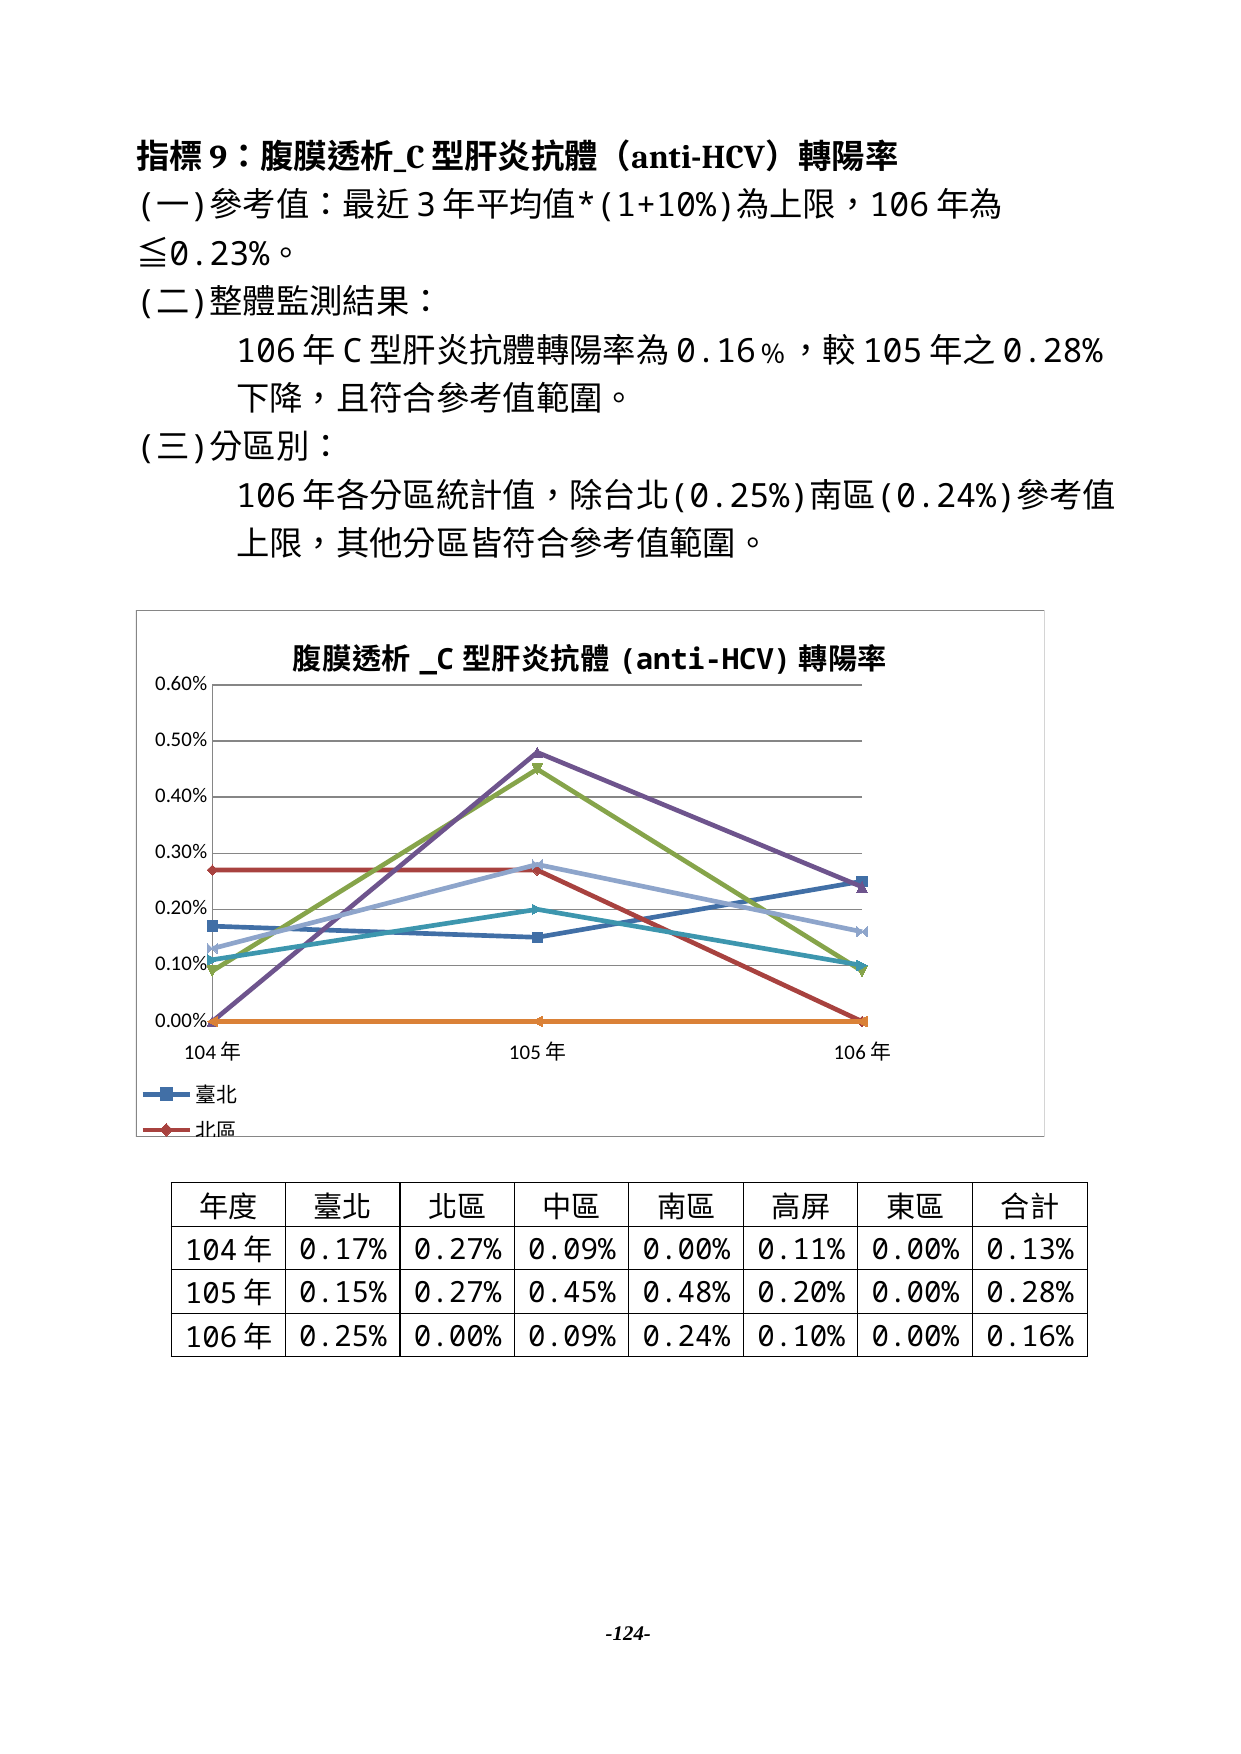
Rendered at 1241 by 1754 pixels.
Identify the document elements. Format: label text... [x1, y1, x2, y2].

table_cell 0.28% [973, 1270, 1087, 1312]
table_cell 0.09% [515, 1227, 628, 1269]
table_header 中區 [515, 1183, 628, 1226]
table_cell 104年 [172, 1227, 285, 1269]
table_cell 0.00% [401, 1314, 514, 1356]
table_cell 0.48% [629, 1270, 743, 1312]
table_cell 0.11% [744, 1227, 857, 1269]
table_header 年度 [172, 1183, 285, 1226]
table_cell 0.16% [973, 1314, 1087, 1356]
table_cell 0.17% [286, 1227, 399, 1269]
table_cell 0.00% [858, 1227, 972, 1269]
text 106年C型肝炎抗體轉陽率為0.16﹪，較105年之0.28%下降，且符合參考值範圍。 [236, 323, 1122, 420]
table_cell 0.24% [629, 1314, 743, 1356]
subtitle 指標9：腹膜透析_C型肝炎抗體（anti-HCV）轉陽率 [136, 130, 1122, 178]
text (三)分區別： [136, 420, 1122, 468]
table_cell 105年 [172, 1270, 285, 1312]
table_cell 106年 [172, 1314, 285, 1356]
text (二)整體監測結果： [136, 275, 1122, 323]
table_cell 0.27% [401, 1270, 514, 1312]
text 106年各分區統計值，除台北(0.25%)南區(0.24%)參考值上限，其他分區皆符合參考值範圍。 [236, 468, 1122, 565]
table_header 南區 [629, 1183, 743, 1226]
table_cell 0.09% [515, 1314, 628, 1356]
table_header 北區 [401, 1183, 514, 1226]
table_header 高屏 [744, 1183, 857, 1226]
table_cell 0.45% [515, 1270, 628, 1312]
table_cell 0.00% [629, 1227, 743, 1269]
table_cell 0.15% [286, 1270, 399, 1312]
table_cell 0.00% [858, 1314, 972, 1356]
table_header 臺北 [286, 1183, 399, 1226]
table_cell 0.25% [286, 1314, 399, 1356]
table_cell 0.27% [401, 1227, 514, 1269]
table_header 合計 [973, 1183, 1087, 1226]
table_cell 0.13% [973, 1227, 1087, 1269]
table_cell 0.00% [858, 1270, 972, 1312]
table_cell 0.20% [744, 1270, 857, 1312]
table_header 東區 [858, 1183, 972, 1226]
table_cell 0.10% [744, 1314, 857, 1356]
text (一)參考值：最近3年平均值*(1+10%)為上限，106年為≦0.23%。 [136, 178, 1122, 275]
